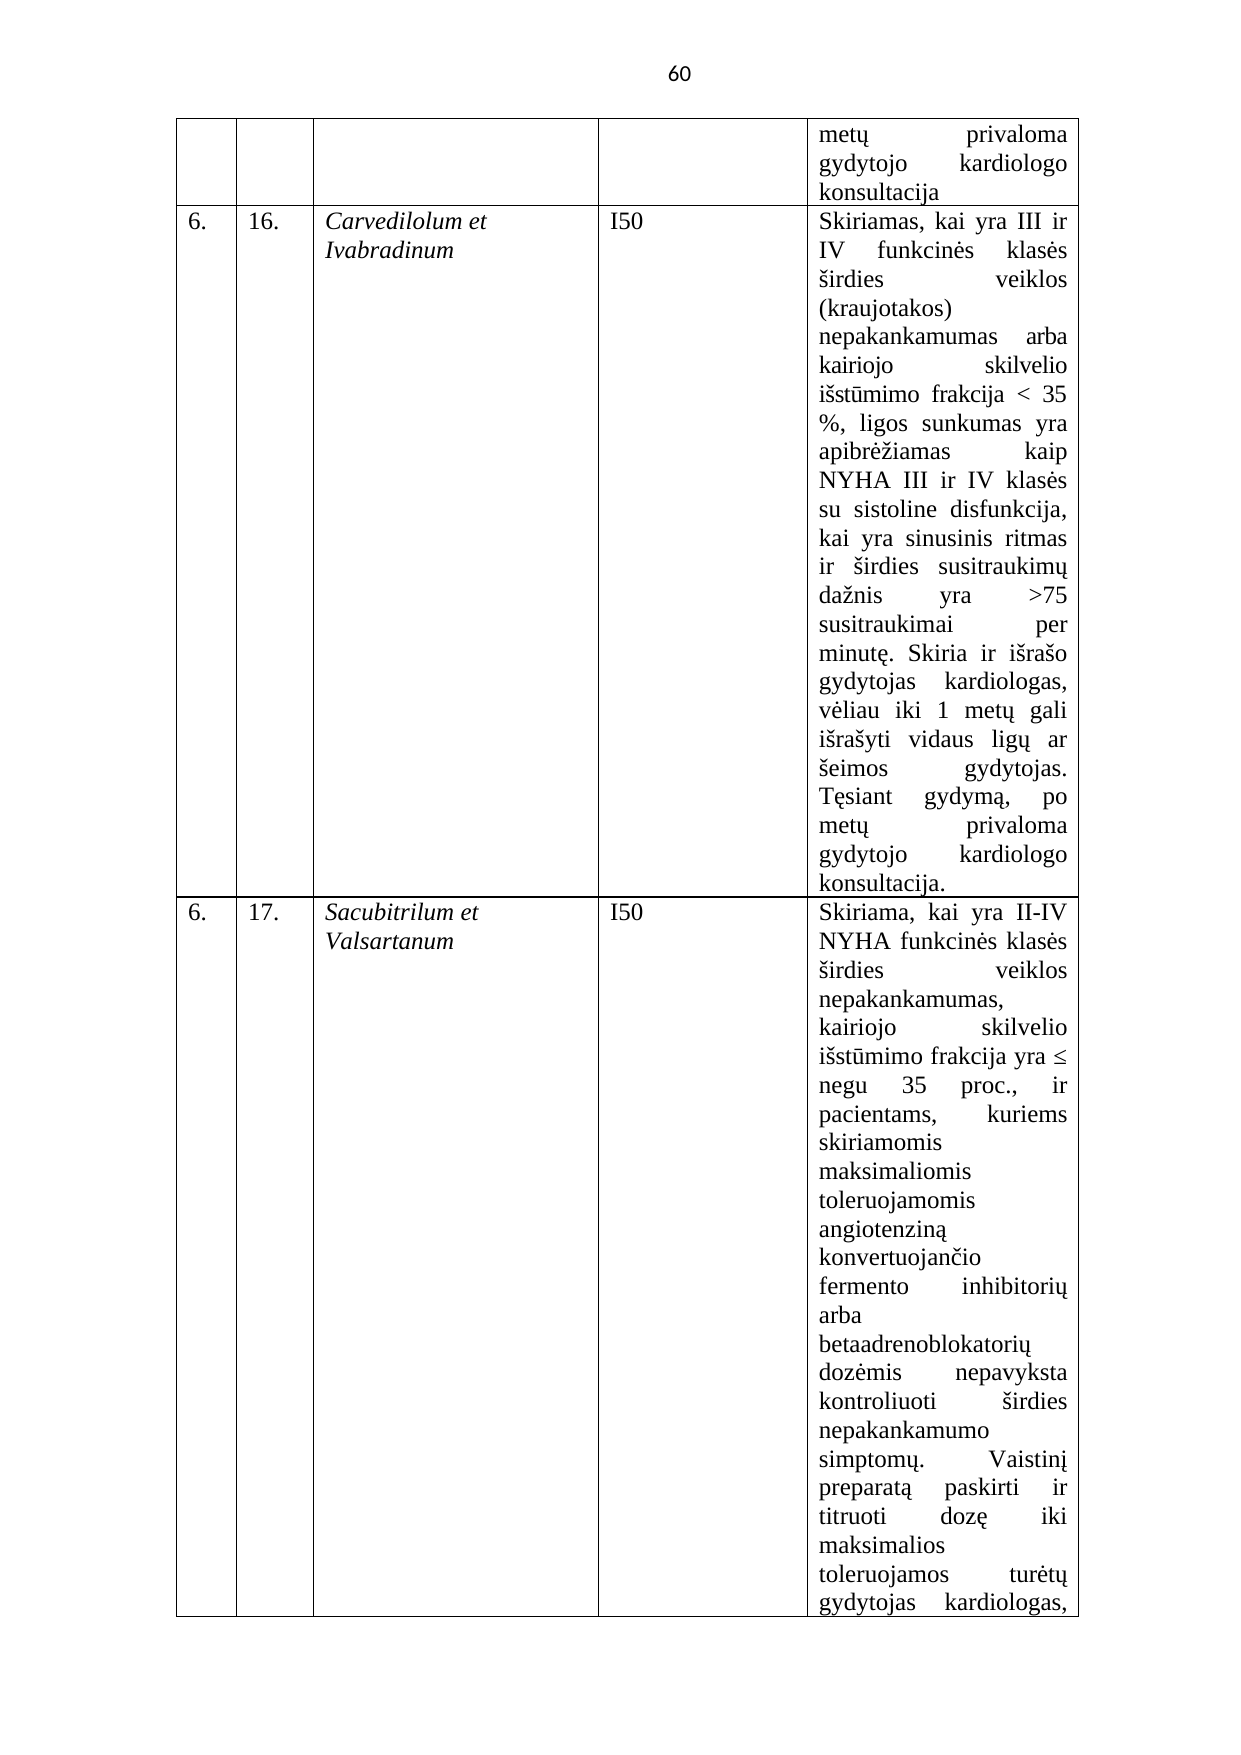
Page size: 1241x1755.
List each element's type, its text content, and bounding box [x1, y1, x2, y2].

table_cell [1084, 896, 1088, 1616]
table_cell [1109, 205, 1123, 896]
table_cell [1099, 205, 1103, 896]
table_cell [599, 119, 807, 205]
table_cell [237, 119, 313, 205]
table_cell [1088, 205, 1093, 896]
table_cell [1103, 896, 1109, 1616]
table_cell [1093, 118, 1099, 205]
table_cell [314, 119, 598, 205]
table_cell metų privaloma gydytojo kardiologo konsultacija [808, 119, 1078, 205]
table_cell [1088, 896, 1093, 1616]
table_cell [1099, 118, 1103, 205]
table_cell [1103, 205, 1109, 896]
table_cell [1109, 118, 1123, 205]
table_cell [1093, 205, 1099, 896]
table_cell [1079, 205, 1083, 896]
table_cell [177, 119, 236, 205]
table_cell 17. [237, 898, 313, 1616]
table_cell Sacubitrilum et Valsartanum [314, 898, 598, 1616]
table_cell I50 [599, 206, 807, 896]
table_cell 6. [177, 206, 236, 896]
table_cell [1109, 896, 1123, 1616]
table_cell [1084, 118, 1088, 205]
table_cell [1079, 896, 1083, 1616]
table_cell I50 [599, 898, 807, 1616]
table_cell Skiriama, kai yra II-IV NYHA funkcinės klasės širdies veiklos nepakankamumas, kairiojo skilvelio išstūmimo frakcija yra ≤ negu 35 proc., ir pacientams, kuriems skiriamomis maksimaliomis toleruojamomis angiotenziną konvertuojančio fermento inhibitorių arba betaadrenoblokatorių dozėmis nepavyksta kontroliuoti širdies nepakankamumo simptomų. Vaistinį preparatą paskirti ir titruoti dozę iki maksimalios toleruojamos turėtų gydytojas kardiologas, [808, 898, 1078, 1616]
table_cell [1079, 118, 1083, 205]
table_cell [1103, 118, 1109, 205]
table_cell [1093, 896, 1099, 1616]
table_cell [1099, 896, 1103, 1616]
table_cell [1084, 205, 1088, 896]
table_cell 6. [177, 898, 236, 1616]
table_cell Carvedilolum et Ivabradinum [314, 206, 598, 896]
table_cell [1088, 118, 1093, 205]
table_cell Skiriamas, kai yra III ir IV funkcinės klasės širdies veiklos (kraujotakos) nepakankamumas arba kairiojo skilvelio išstūmimo frakcija < 35 %, ligos sunkumas yra apibrėžiamas kaip NYHA III ir IV klasės su sistoline disfunkcija, kai yra sinusinis ritmas ir širdies susitraukimų dažnis yra >75 susitraukimai per minutę. Skiria ir išrašo gydytojas kardiologas, vėliau iki 1 metų gali išrašyti vidaus ligų ar šeimos gydytojas. Tęsiant gydymą, po metų privaloma gydytojo kardiologo konsultacija. [808, 206, 1078, 896]
table_cell 16. [237, 206, 313, 896]
